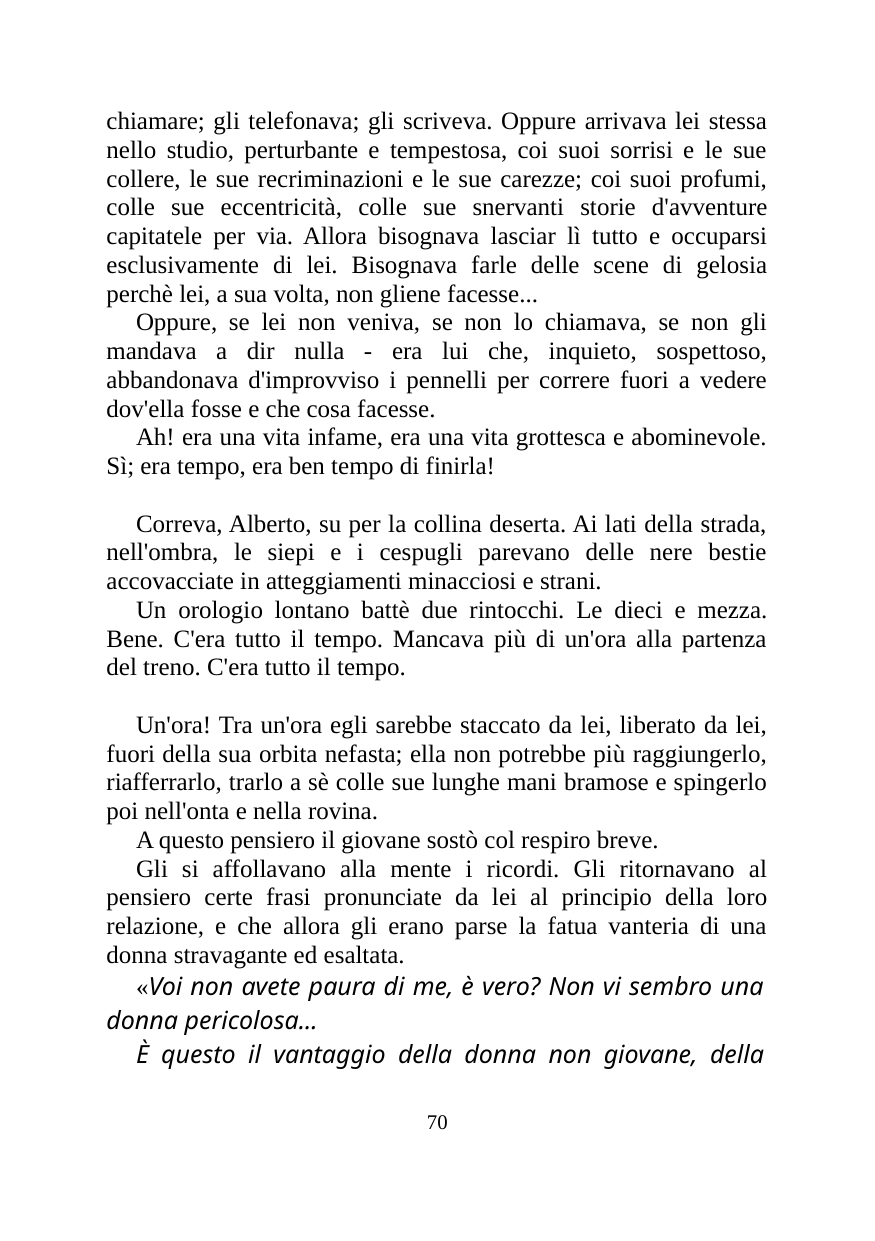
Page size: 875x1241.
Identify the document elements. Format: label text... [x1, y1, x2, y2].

text «Voi non avete paura di me, è vero? Non vi sembro una donna pericolosa... [106, 969, 768, 1037]
text Correva, Alberto, su per la collina deserta. Ai lati della strada, nell'ombra, le siepi e i cespugli parevano delle nere bestie accovacciate in atteggiamenti minacciosi e strani. [106, 509, 768, 595]
text Gli si affollavano alla mente i ricordi. Gli ritornavano al pensiero certe frasi pronunciate da lei al principio della loro relazione, e che allora gli erano parse la fatua vanteria di una donna stravagante ed esaltata. [106, 854, 768, 969]
text chiamare; gli telefonava; gli scriveva. Oppure arrivava lei stessa nello studio, perturbante e tempestosa, coi suoi sorrisi e le sue collere, le sue recriminazioni e le sue carezze; coi suoi profumi, colle sue eccentricità, colle sue snervanti storie d'avventure capitatele per via. Allora bisognava lasciar lì tutto e occuparsi esclusivamente di lei. Bisognava farle delle scene di gelosia perchè lei, a sua volta, non gliene facesse... [106, 106, 768, 307]
text Un orologio lontano battè due rintocchi. Le dieci e mezza. Bene. C'era tutto il tempo. Mancava più di un'ora alla partenza del treno. C'era tutto il tempo. [106, 595, 768, 681]
text Un'ora! Tra un'ora egli sarebbe staccato da lei, liberato da lei, fuori della sua orbita nefasta; ella non potrebbe più raggiungerlo, riafferrarlo, trarlo a sè colle sue lunghe mani bramose e spingerlo poi nell'onta e nella rovina. [106, 710, 768, 825]
text Ah! era una vita infame, era una vita grottesca e abominevole. Sì; era tempo, era ben tempo di finirla! [106, 422, 768, 480]
text A questo pensiero il giovane sostò col respiro breve. [106, 825, 768, 854]
text È questo il vantaggio della donna non giovane, della [106, 1037, 768, 1071]
text Oppure, se lei non veniva, se non lo chiamava, se non gli mandava a dir nulla - era lui che, inquieto, sospettoso, abbandonava d'improvviso i pennelli per correre fuori a vedere dov'ella fosse e che cosa facesse. [106, 307, 768, 422]
